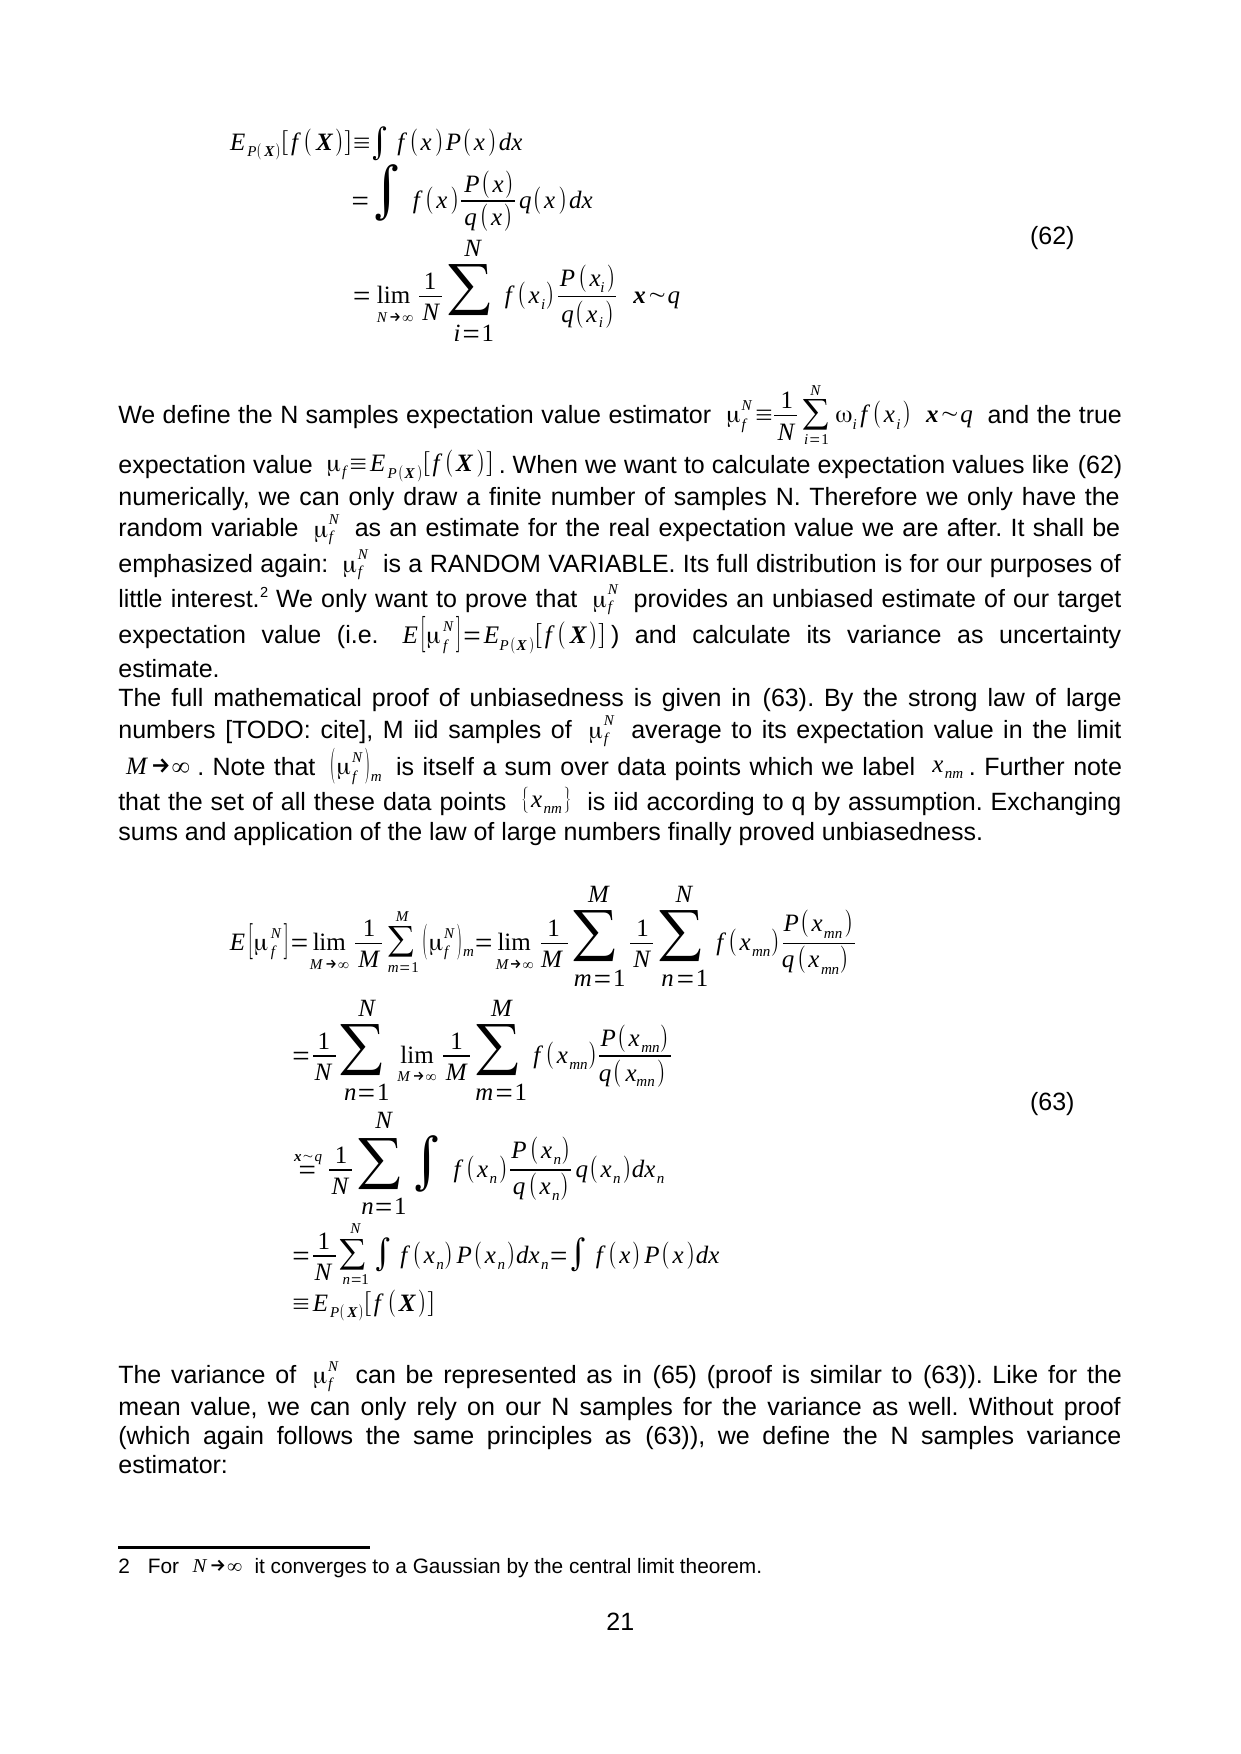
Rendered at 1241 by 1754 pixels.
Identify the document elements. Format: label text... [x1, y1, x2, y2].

text For it converges to a Gaussian by the central limit theorem. [118, 1554, 1122, 1578]
table_header [118, 875, 217, 1328]
table_header [217, 118, 1024, 352]
text The variance of can be represented as in (65) (proof is similar to (63)). Like for the mean value, we can only rely on our N samples for the variance as well. Without proof (which again follows the same principles as (63)), we define the N samples variance estimator: [118, 1357, 1122, 1478]
table_header [118, 118, 217, 352]
text We define the N samples expectation value estimator and the true expectation value . When we want to calculate expectation values like (62) numerically, we can only draw a finite number of samples N. Therefore we only have the random variable as an estimate for the real expectation value we are after. It shall be emphasized again: is a RANDOM VARIABLE. Its full distribution is for our purposes of little interest. We only want to prove that provides an unbiased estimate of our target expectation value (i.e. ) and calculate its variance as uncertainty estimate. [118, 381, 1122, 683]
table_header [217, 875, 1024, 1328]
text The full mathematical proof of unbiasedness is given in (63). By the strong law of large numbers [TODO: cite], M iid samples of average to its expectation value in the limit . Note that is itself a sum over data points which we label . Further note that the set of all these data points is iid according to q by assumption. Exchanging sums and application of the law of large numbers finally proved unbiasedness. [118, 683, 1122, 846]
table_header (63) [1024, 875, 1123, 1328]
table_header (62) [1024, 118, 1123, 352]
